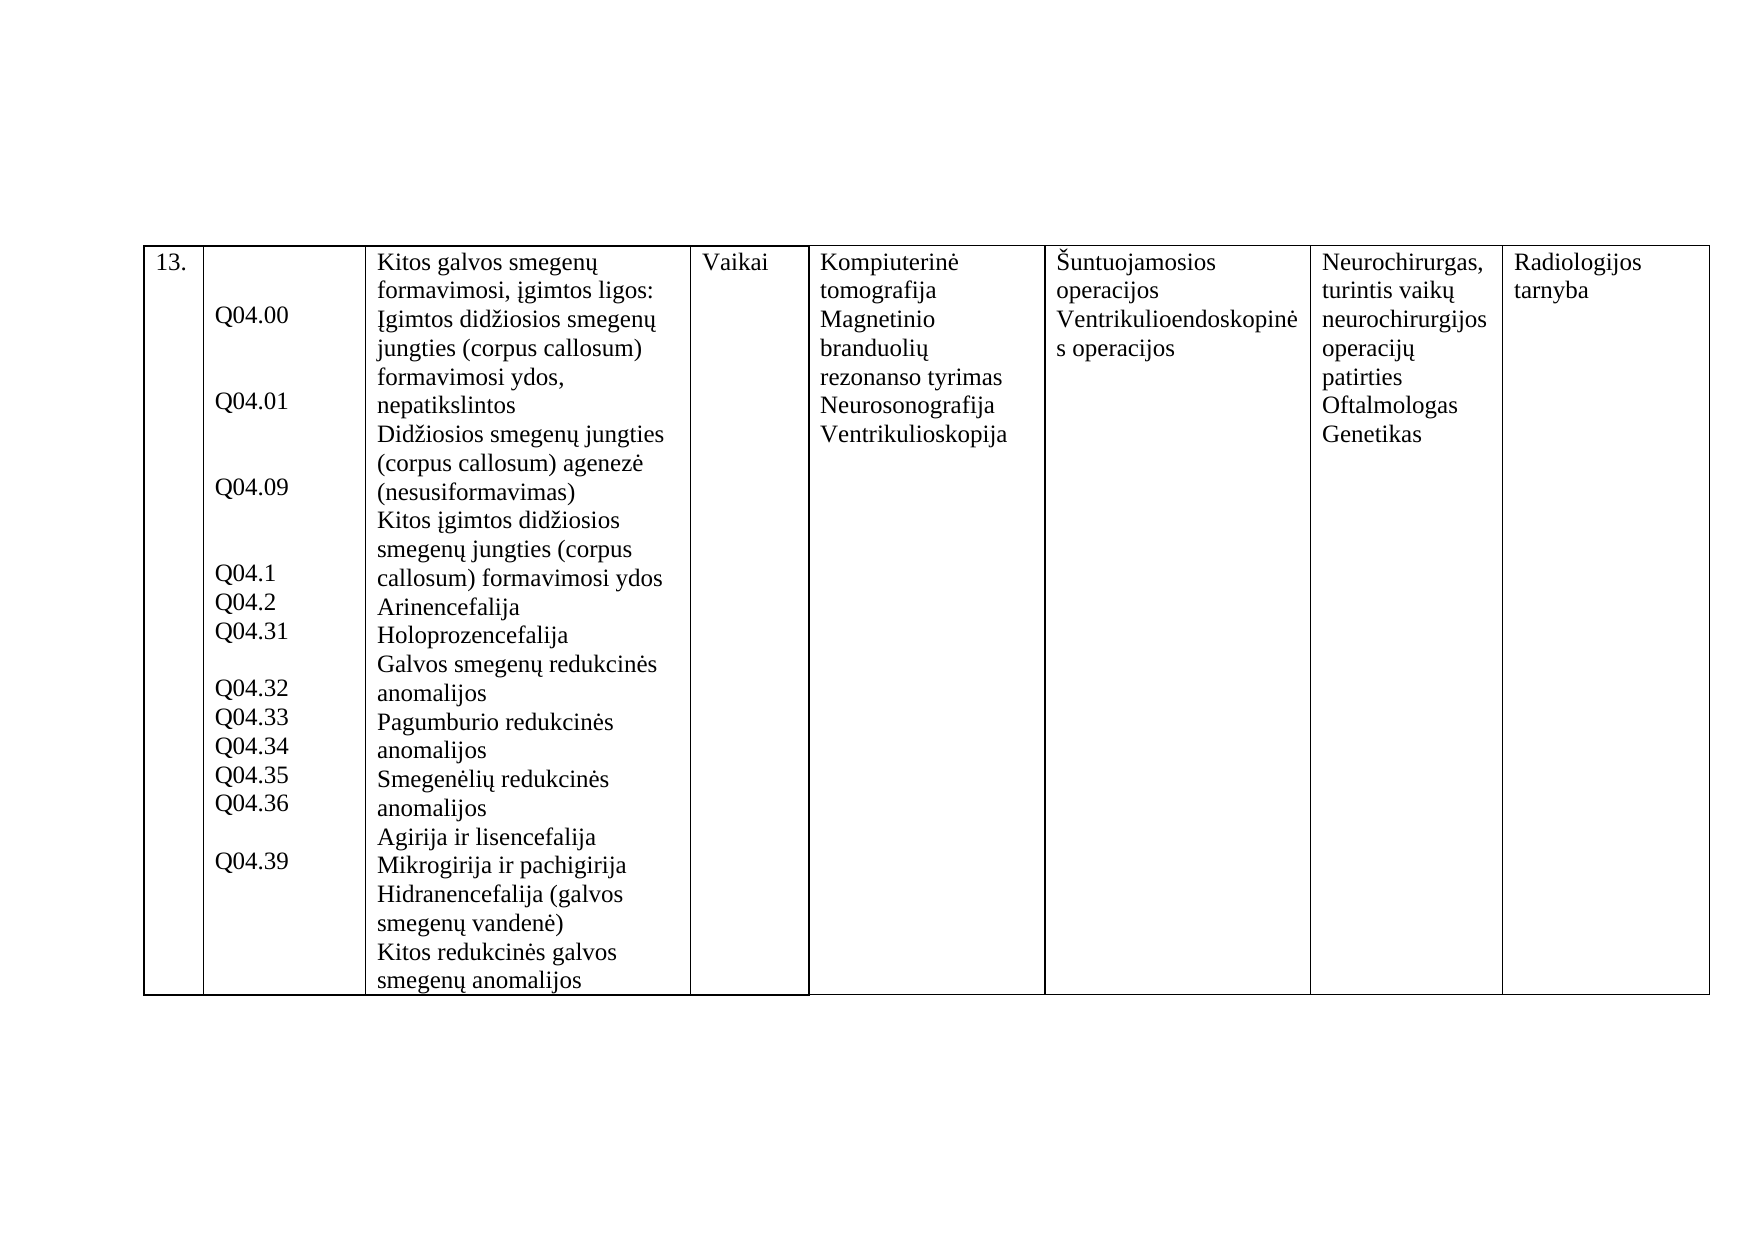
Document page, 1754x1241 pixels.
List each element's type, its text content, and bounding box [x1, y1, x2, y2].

table_cell Q04.00 Q04.01 Q04.09 Q04.1 Q04.2 Q04.31 Q04.32 Q04.33 Q04.34 Q04.35 Q04.36 Q04.39 [204, 247, 365, 994]
table_cell 13. [145, 247, 203, 994]
table_cell Neurochirurgas, turintis vaikų neurochirurgijos operacijų patirties Oftalmologas Genetikas [1311, 246, 1502, 994]
table_cell Vaikai [691, 247, 808, 994]
table_cell Kompiuterinė tomografija Magnetinio branduolių rezonanso tyrimas Neurosonografija Ventrikulioskopija [810, 246, 1044, 994]
table_cell Šuntuojamosios operacijos Ventrikulioendoskopinės operacijos [1046, 246, 1310, 994]
table_cell Kitos galvos smegenų formavimosi, įgimtos ligos: Įgimtos didžiosios smegenų jungties (corpus callosum) formavimosi ydos, nepatikslintos Didžiosios smegenų jungties (corpus callosum) agenezė (nesusiformavimas) Kitos įgimtos didžiosios smegenų jungties (corpus callosum) formavimosi ydos Arinencefalija Holoprozencefalija Galvos smegenų redukcinės anomalijos Pagumburio redukcinės anomalijos Smegenėlių redukcinės anomalijos Agirija ir lisencefalija Mikrogirija ir pachigirija Hidranencefalija (galvos smegenų vandenė) Kitos redukcinės galvos smegenų anomalijos [366, 247, 690, 994]
table_cell Radiologijos tarnyba [1503, 246, 1709, 994]
